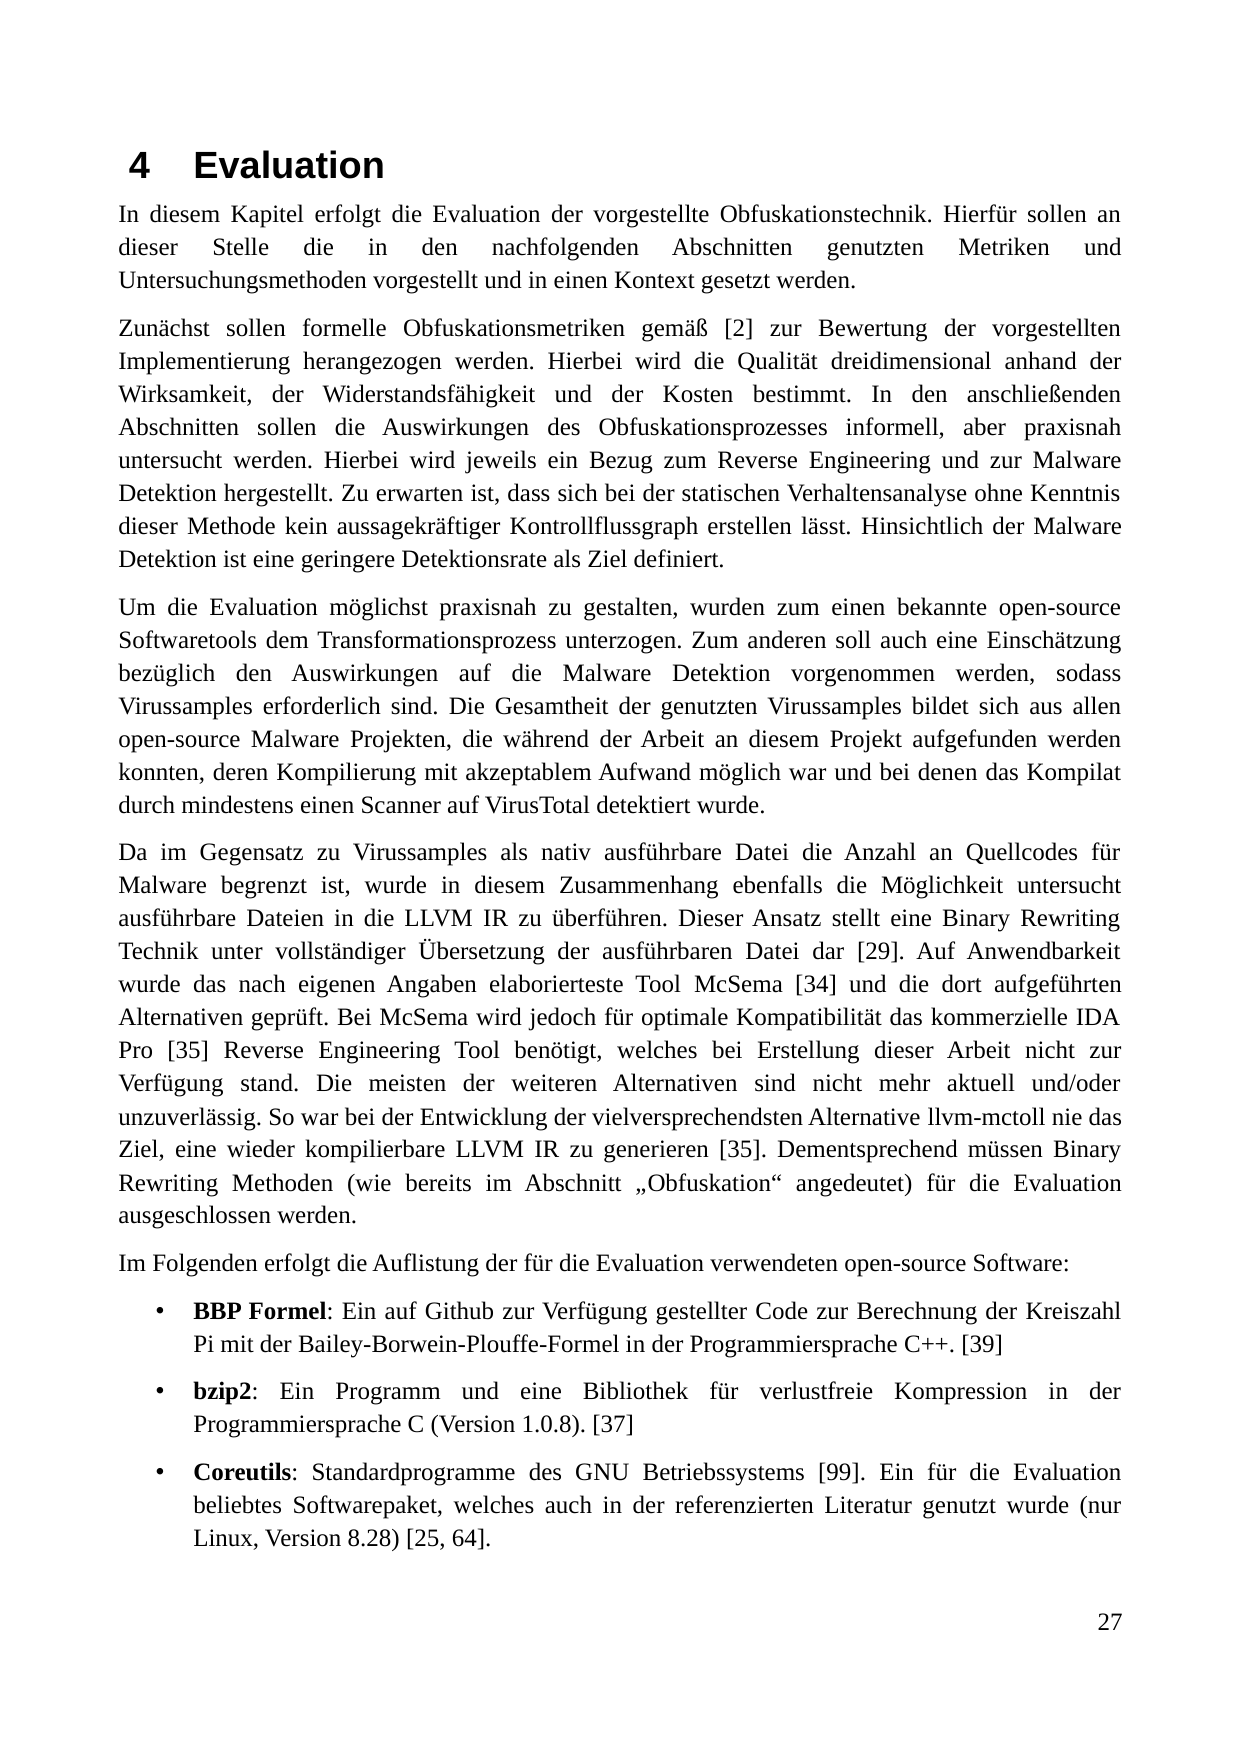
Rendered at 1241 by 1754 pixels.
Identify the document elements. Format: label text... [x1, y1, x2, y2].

list BBP Formel: Ein auf Github zur Verfügung gestellter Code zur Berechnung der Kreiszahl Pi mit der Bailey-Borwein-Plouffe-Formel in der Programmiersprache C++. [39] [156, 1296, 1122, 1358]
list Coreutils: Standardprogramme des GNU Betriebssystems [99]. Ein für die Evaluation beliebtes Softwarepaket, welches auch in der referenzierten Literatur genutzt wurde (nur Linux, Version 8.28) [25, 64]. [156, 1457, 1122, 1552]
text In diesem Kapitel erfolgt die Evaluation der vorgestellte Obfuskationstechnik. Hierfür sollen an dieser Stelle die in den nachfolgenden Abschnitten genutzten Metriken und Untersuchungsmethoden vorgestellt und in einen Kontext gesetzt werden. [118, 199, 1122, 294]
text Zunächst sollen formelle Obfuskationsmetriken gemäß [2] zur Bewertung der vorgestellten Implementierung herangezogen werden. Hierbei wird die Qualität dreidimensional anhand der Wirksamkeit, der Widerstandsfähigkeit und der Kosten bestimmt. In den anschließenden Abschnitten sollen die Auswirkungen des Obfuskationsprozesses informell, aber praxisnah untersucht werden. Hierbei wird jeweils ein Bezug zum Reverse Engineering und zur Malware Detektion hergestellt. Zu erwarten ist, dass sich bei der statischen Verhaltensanalyse ohne Kenntnis dieser Methode kein aussagekräftiger Kontrollflussgraph erstellen lässt. Hinsichtlich der Malware Detektion ist eine geringere Detektionsrate als Ziel definiert. [118, 313, 1122, 573]
text Um die Evaluation möglichst praxisnah zu gestalten, wurden zum einen bekannte open-source Softwaretools dem Transformationsprozess unterzogen. Zum anderen soll auch eine Einschätzung bezüglich den Auswirkungen auf die Malware Detektion vorgenommen werden, sodass Virussamples erforderlich sind. Die Gesamtheit der genutzten Virussamples bildet sich aus allen open-source Malware Projekten, die während der Arbeit an diesem Projekt aufgefunden werden konnten, deren Kompilierung mit akzeptablem Aufwand möglich war und bei denen das Kompilat durch mindestens einen Scanner auf VirusTotal detektiert wurde. [118, 592, 1122, 818]
text Da im Gegensatz zu Virussamples als nativ ausführbare Datei die Anzahl an Quellcodes für Malware begrenzt ist, wurde in diesem Zusammenhang ebenfalls die Möglichkeit untersucht ausführbare Dateien in die LLVM IR zu überführen. Dieser Ansatz stellt eine Binary Rewriting Technik unter vollständiger Übersetzung der ausführbaren Datei dar [29]. Auf Anwendbarkeit wurde das nach eigenen Angaben elaborierteste Tool McSema [34] und die dort aufgeführten Alternativen geprüft. Bei McSema wird jedoch für optimale Kompatibilität das kommerzielle IDA Pro [35] Reverse Engineering Tool benötigt, welches bei Erstellung dieser Arbeit nicht zur Verfügung stand. Die meisten der weiteren Alternativen sind nicht mehr aktuell und/oder unzuverlässig. So war bei der Entwicklung der vielversprechendsten Alternative llvm-mctoll nie das Ziel, eine wieder kompilierbare LLVM IR zu generieren [35]. Dementsprechend müssen Binary Rewriting Methoden (wie bereits im Abschnitt „Obfuskation“ angedeutet) für die Evaluation ausgeschlossen werden. [118, 837, 1122, 1229]
text Im Folgenden erfolgt die Auflistung der für die Evaluation verwendeten open-source Software: [118, 1248, 1122, 1277]
subtitle Evaluation [118, 143, 1122, 187]
list bzip2: Ein Programm und eine Bibliothek für verlustfreie Kompression in der Programmiersprache C (Version 1.0.8). [37] [156, 1376, 1122, 1438]
